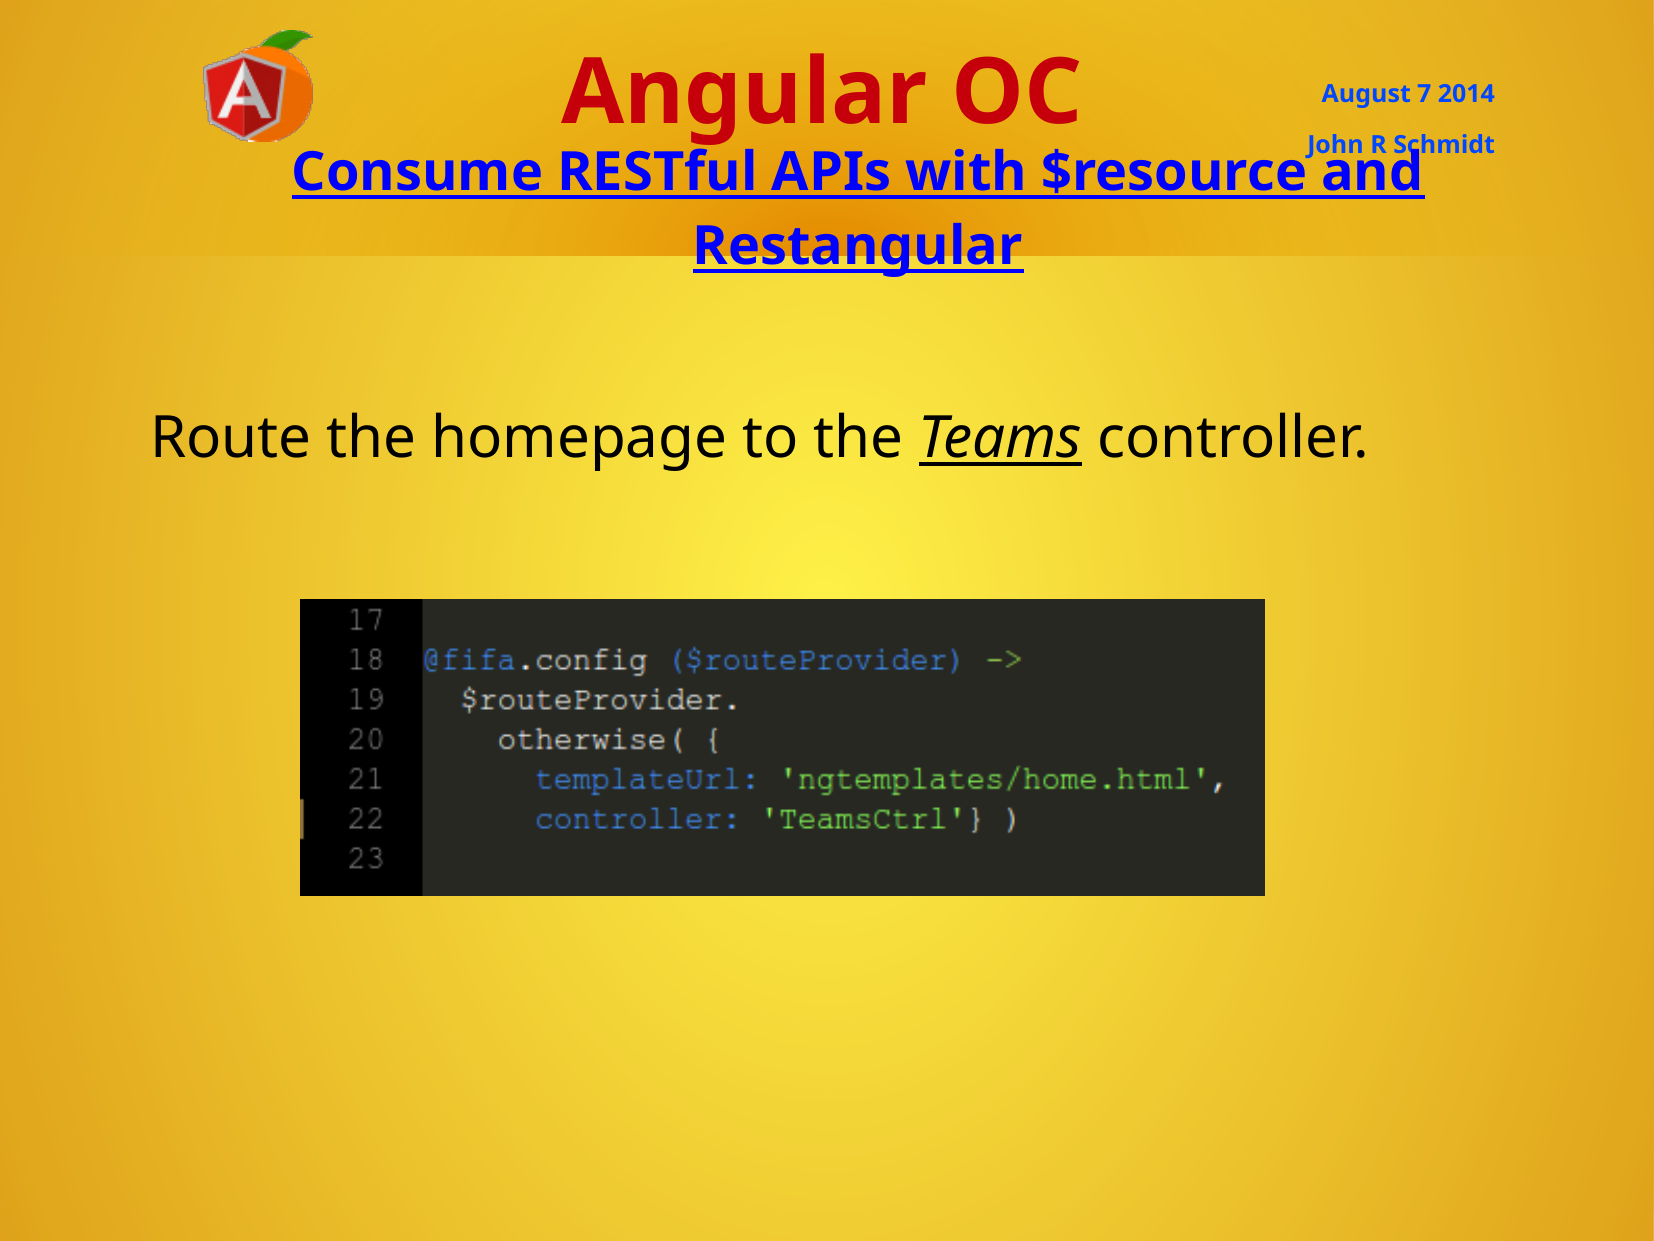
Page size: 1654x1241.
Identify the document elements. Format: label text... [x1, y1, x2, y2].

text_box August 7 2014 John R Schmidt [1260, 51, 1510, 172]
picture [202, 30, 316, 142]
title Angular OC [560, 34, 1086, 142]
text_box Consume RESTful APIs with $resource and Restangular [150, 175, 1567, 239]
picture [300, 599, 1265, 896]
subtitle Route the homepage to the Teams controller. [150, 374, 1579, 496]
